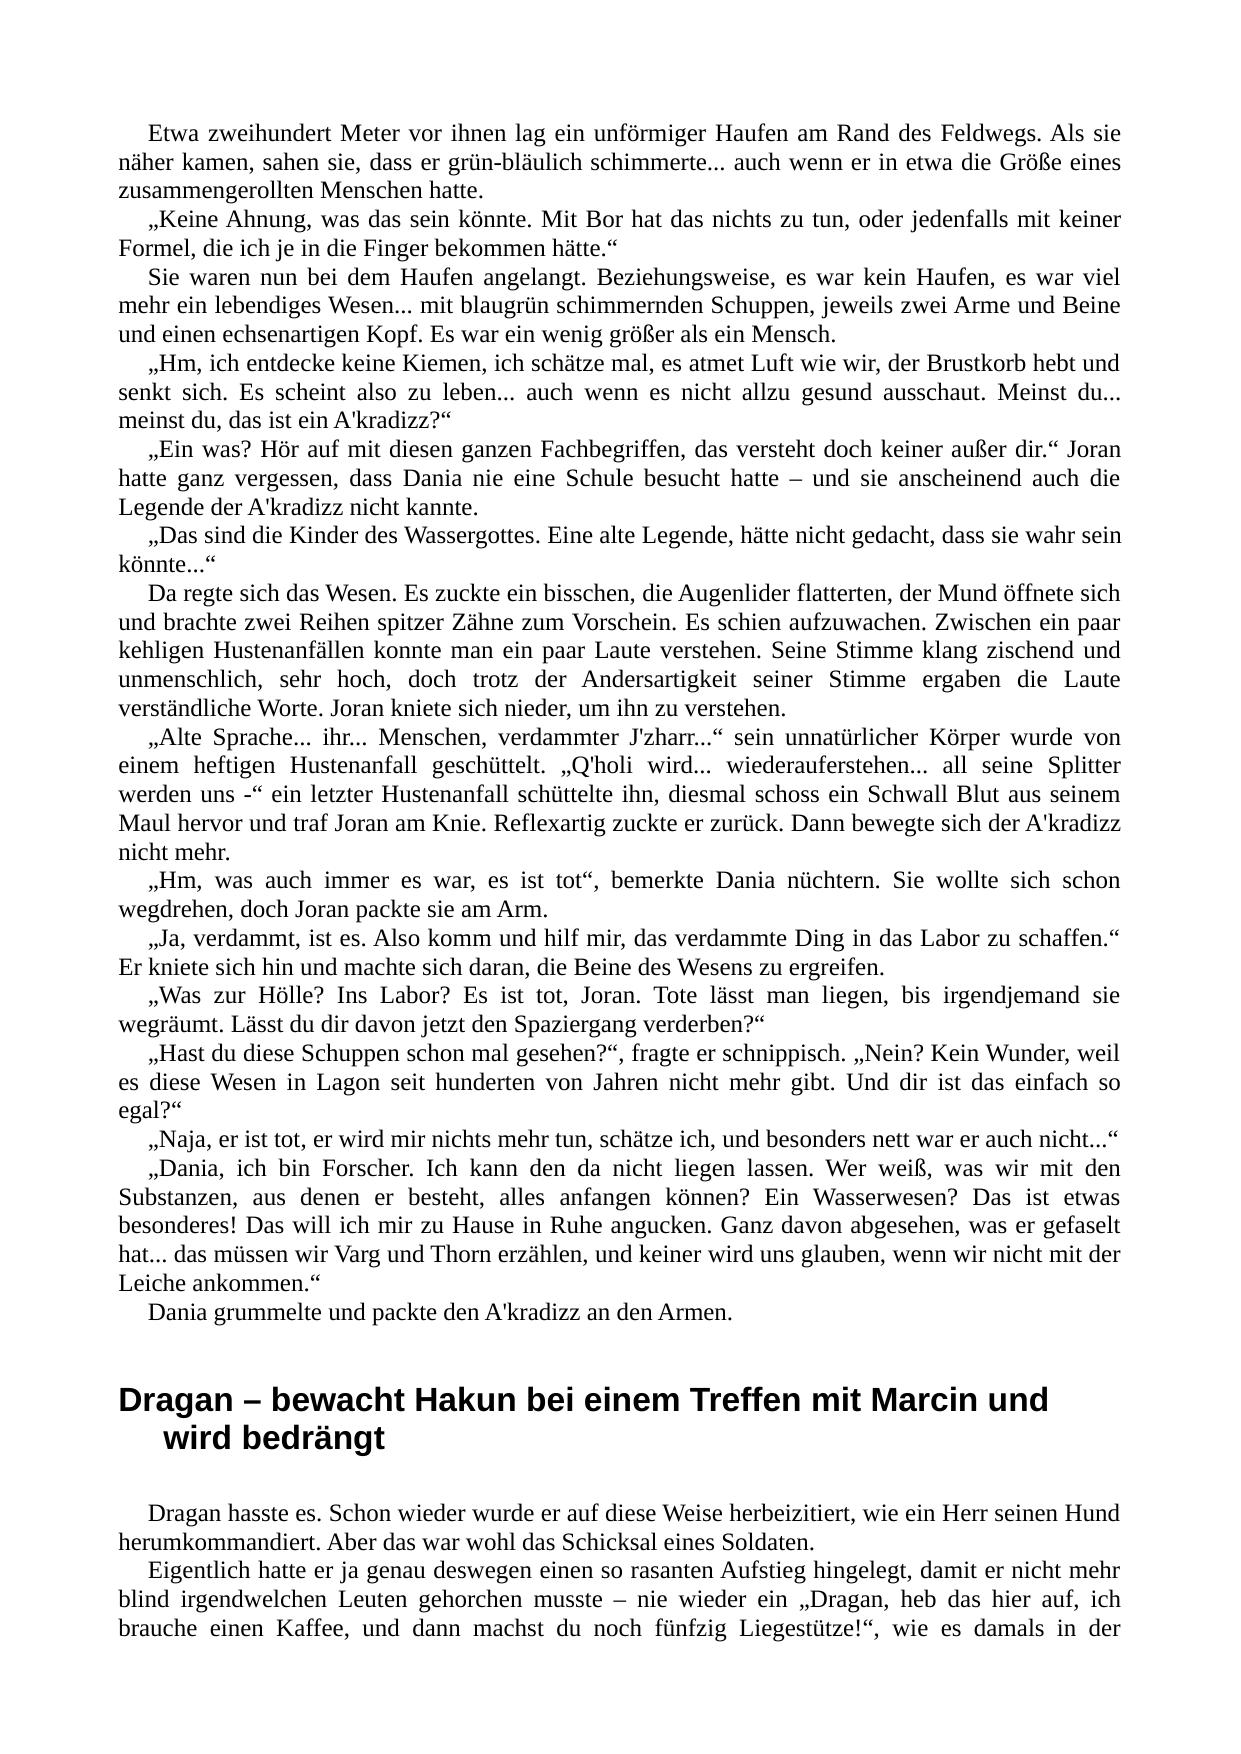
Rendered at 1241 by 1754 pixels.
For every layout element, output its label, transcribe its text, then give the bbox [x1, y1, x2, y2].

text „Hm, ich entdecke keine Kiemen, ich schätze mal, es atmet Luft wie wir, der Brustkorb hebt und senkt sich. Es scheint also zu leben... auch wenn es nicht allzu gesund ausschaut. Meinst du... meinst du, das ist ein A'kradizz?“ [118, 348, 1122, 434]
text Dragan hasste es. Schon wieder wurde er auf diese Weise herbeizitiert, wie ein Herr seinen Hund herumkommandiert. Aber das war wohl das Schicksal eines Soldaten. [118, 1498, 1122, 1555]
text Da regte sich das Wesen. Es zuckte ein bisschen, die Augenlider flatterten, der Mund öffnete sich und brachte zwei Reihen spitzer Zähne zum Vorschein. Es schien aufzuwachen. Zwischen ein paar kehligen Hustenanfällen konnte man ein paar Laute verstehen. Seine Stimme klang zischend und unmenschlich, sehr hoch, doch trotz der Andersartigkeit seiner Stimme ergaben die Laute verständliche Worte. Joran kniete sich nieder, um ihn zu verstehen. [118, 578, 1122, 722]
text „Ein was? Hör auf mit diesen ganzen Fachbegriffen, das versteht doch keiner außer dir.“ Joran hatte ganz vergessen, dass Dania nie eine Schule besucht hatte – und sie anscheinend auch die Legende der A'kradizz nicht kannte. [118, 434, 1122, 521]
text „Alte Sprache... ihr... Menschen, verdammter J'zharr...“ sein unnatürlicher Körper wurde von einem heftigen Hustenanfall geschüttelt. „Q'holi wird... wiederauferstehen... all seine Splitter werden uns -“ ein letzter Hustenanfall schüttelte ihn, diesmal schoss ein Schwall Blut aus seinem Maul hervor und traf Joran am Knie. Reflexartig zuckte er zurück. Dann bewegte sich der A'kradizz nicht mehr. [118, 722, 1122, 866]
text Etwa zweihundert Meter vor ihnen lag ein unförmiger Haufen am Rand des Feldwegs. Als sie näher kamen, sahen sie, dass er grün-bläulich schimmerte... auch wenn er in etwa die Größe eines zusammengerollten Menschen hatte. [118, 118, 1122, 204]
text „Keine Ahnung, was das sein könnte. Mit Bor hat das nichts zu tun, oder jedenfalls mit keiner Formel, die ich je in die Finger bekommen hätte.“ [118, 204, 1122, 262]
text „Naja, er ist tot, er wird mir nichts mehr tun, schätze ich, und besonders nett war er auch nicht...“ [118, 1124, 1122, 1153]
text „Hast du diese Schuppen schon mal gesehen?“, fragte er schnippisch. „Nein? Kein Wunder, weil es diese Wesen in Lagon seit hunderten von Jahren nicht mehr gibt. Und dir ist das einfach so egal?“ [118, 1038, 1122, 1124]
text „Hm, was auch immer es war, es ist tot“, bemerkte Dania nüchtern. Sie wollte sich schon wegdrehen, doch Joran packte sie am Arm. [118, 866, 1122, 923]
subtitle Dragan – bewacht Hakun bei einem Treffen mit Marcin und wird bedrängt [118, 1379, 1122, 1457]
text „Was zur Hölle? Ins Labor? Es ist tot, Joran. Tote lässt man liegen, bis irgendjemand sie wegräumt. Lässt du dir davon jetzt den Spaziergang verderben?“ [118, 981, 1122, 1038]
text Sie waren nun bei dem Haufen angelangt. Beziehungsweise, es war kein Haufen, es war viel mehr ein lebendiges Wesen... mit blaugrün schimmernden Schuppen, jeweils zwei Arme und Beine und einen echsenartigen Kopf. Es war ein wenig größer als ein Mensch. [118, 262, 1122, 348]
text „Das sind die Kinder des Wassergottes. Eine alte Legende, hätte nicht gedacht, dass sie wahr sein könnte...“ [118, 521, 1122, 578]
text Eigentlich hatte er ja genau deswegen einen so rasanten Aufstieg hingelegt, damit er nicht mehr blind irgendwelchen Leuten gehorchen musste – nie wieder ein „Dragan, heb das hier auf, ich brauche einen Kaffee, und dann machst du noch fünfzig Liegestütze!“, wie es damals in der [118, 1555, 1122, 1642]
text Dania grummelte und packte den A'kradizz an den Armen. [118, 1297, 1122, 1326]
text „Dania, ich bin Forscher. Ich kann den da nicht liegen lassen. Wer weiß, was wir mit den Substanzen, aus denen er besteht, alles anfangen können? Ein Wasserwesen? Das ist etwas besonderes! Das will ich mir zu Hause in Ruhe angucken. Ganz davon abgesehen, was er gefaselt hat... das müssen wir Varg und Thorn erzählen, und keiner wird uns glauben, wenn wir nicht mit der Leiche ankommen.“ [118, 1153, 1122, 1297]
text „Ja, verdammt, ist es. Also komm und hilf mir, das verdammte Ding in das Labor zu schaffen.“ Er kniete sich hin und machte sich daran, die Beine des Wesens zu ergreifen. [118, 923, 1122, 981]
